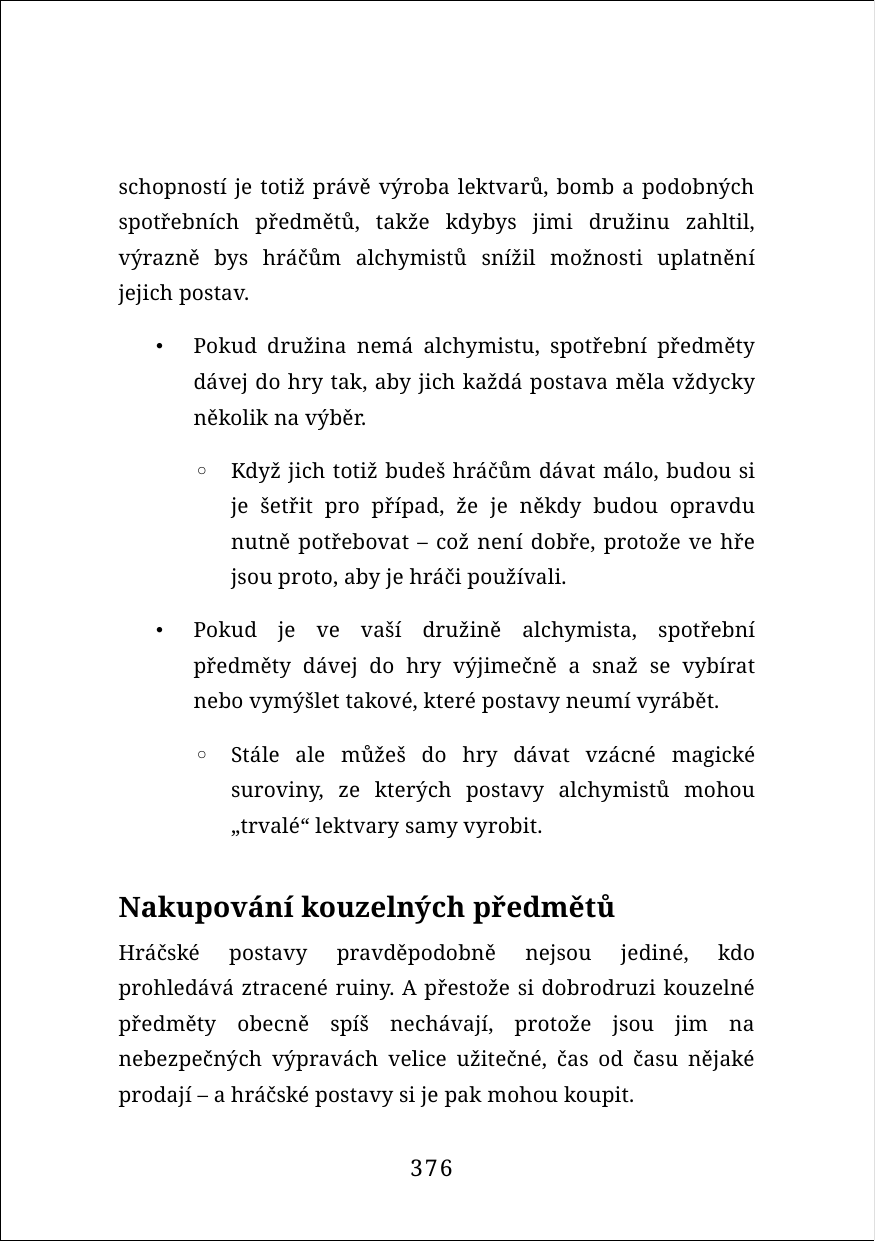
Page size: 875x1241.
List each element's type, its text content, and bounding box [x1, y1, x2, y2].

text Hráčské postavy pravděpodobně nejsou jediné, kdo prohledává ztracené ruiny. A přestože si dobrodruzi kouzelné předměty obecně spíš nechávají, protože jsou jim na nebezpečných výpravách velice užitečné, čas od času nějaké prodají – a hráčské postavy si je pak mohou koupit. [118, 938, 756, 1108]
list Pokud je ve vaší družině alchymista, spotřební předměty dávej do hry výjimečně a snaž se vybírat nebo vymýšlet takové, které postavy neumí vyrábět. [156, 616, 756, 715]
text schopností je totiž právě výroba lektvarů, bomb a podobných spotřebních předmětů, takže kdybys jimi družinu zahltil, výrazně bys hráčům alchymistů snížil možnosti uplatnění jejich postav. [118, 172, 756, 307]
list Když jich totiž budeš hráčům dávat málo, budou si je šetřit pro případ, že je někdy budou opravdu nutně potřebovat – což není dobře, protože ve hře jsou proto, aby je hráči používali. [193, 456, 756, 591]
list Pokud družina nemá alchymistu, spotřební předměty dávej do hry tak, aby jich každá postava měla vždycky několik na výběr. [156, 332, 756, 431]
list Stále ale můžeš do hry dávat vzácné magické suroviny, ze kterých postavy alchymistů mohou „trvalé“ lektvary samy vyrobit. [193, 740, 756, 839]
subtitle Nakupování kouzelných předmětů [118, 888, 756, 926]
